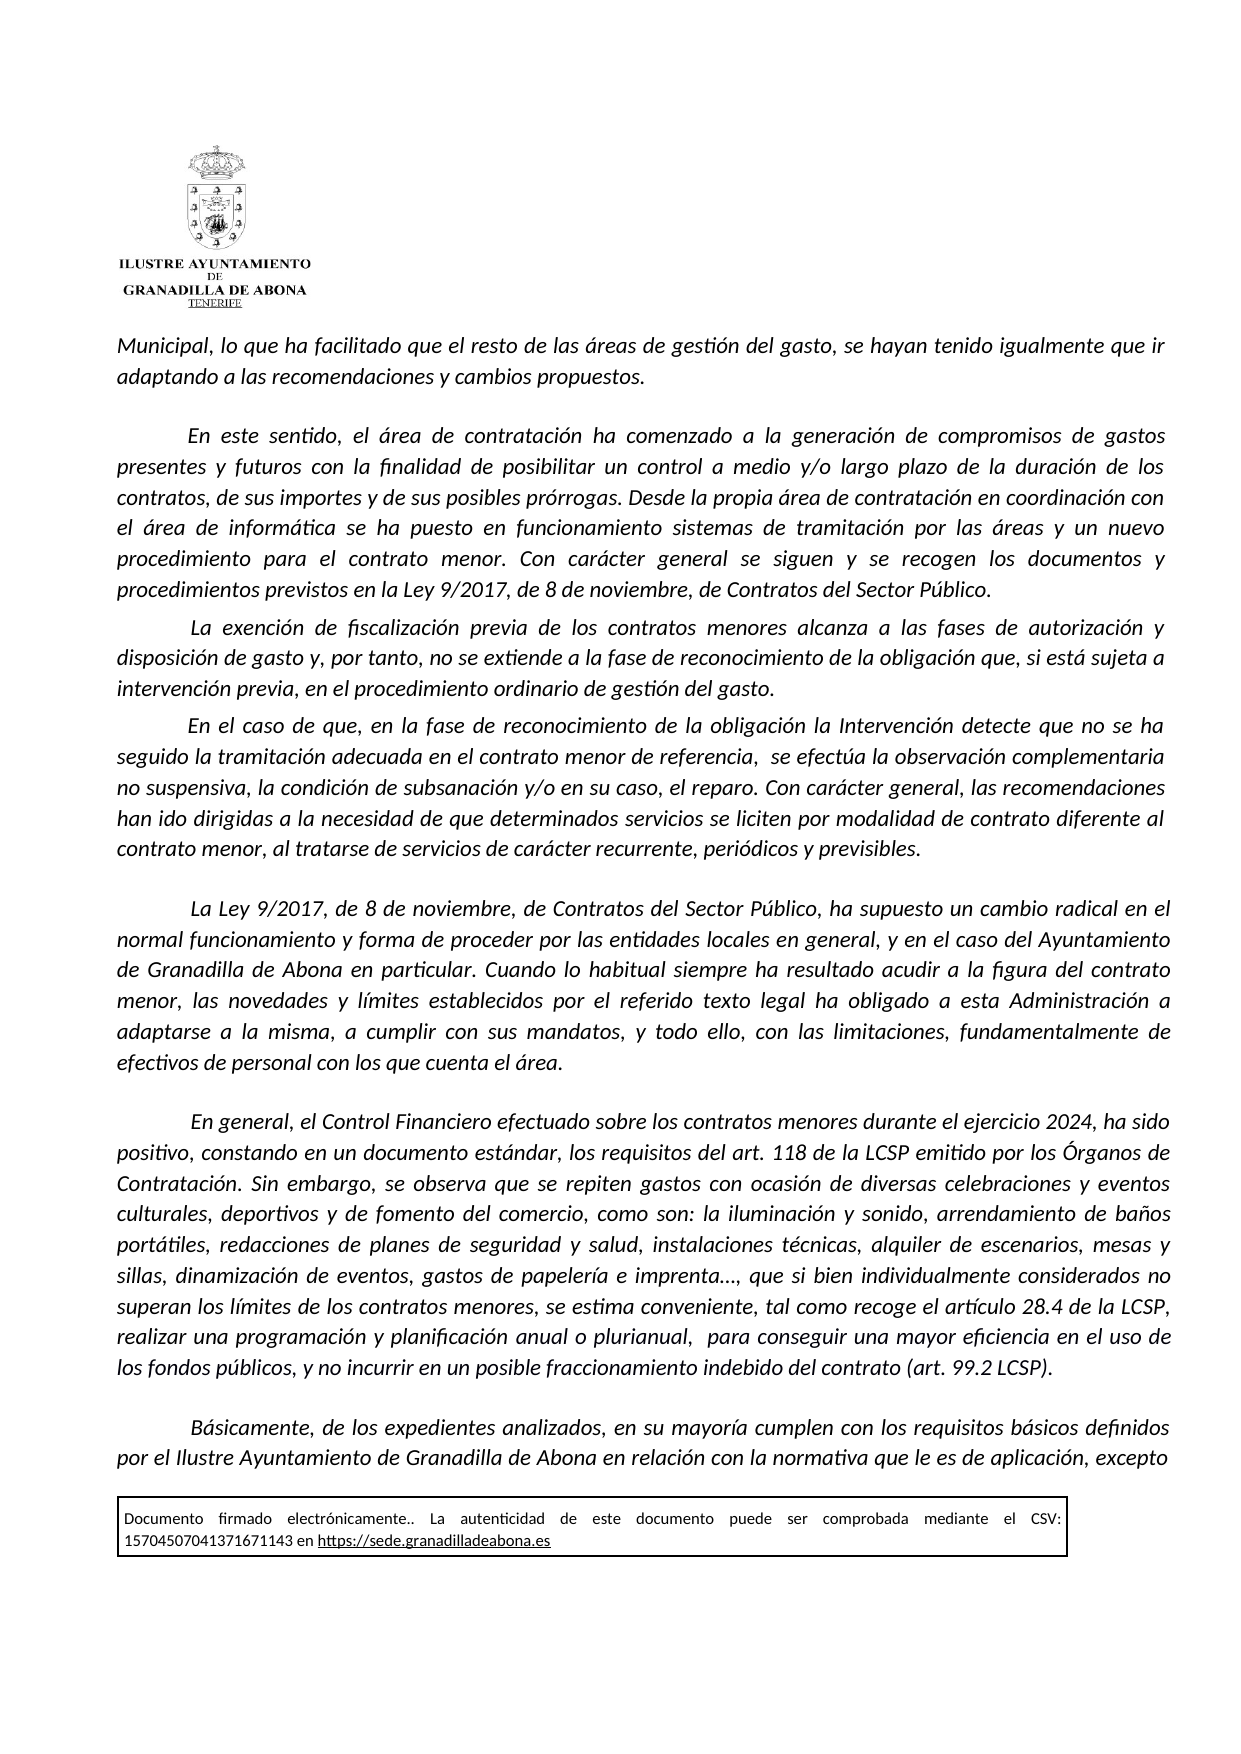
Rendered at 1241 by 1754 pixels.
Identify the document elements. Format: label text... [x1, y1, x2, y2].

text En el caso de que, en la fase de reconocimiento de la obligación la Intervención detecte que no se ha seguido la tramitación adecuada en el contrato menor de referencia, se efectúa la observación complementaria no suspensiva, la condición de subsanación y/o en su caso, el reparo. Con carácter general, las recomendaciones han ido dirigidas a la necesidad de que determinados servicios se liciten por modalidad de contrato diferente al contrato menor, al tratarse de servicios de carácter recurrente, periódicos y previsibles. [117, 712, 1169, 863]
text La exención de fiscalización previa de los contratos menores alcanza a las fases de autorización y disposición de gasto y, por tanto, no se extiende a la fase de reconocimiento de la obligación que, si está sujeta a intervención previa, en el procedimiento ordinario de gestión del gasto. [117, 613, 1169, 702]
text En general, el Control Financiero efectuado sobre los contratos menores durante el ejercicio 2024, ha sido positivo, constando en un documento estándar, los requisitos del art. 118 de la LCSP emitido por los Órganos de Contratación. Sin embargo, se observa que se repiten gastos con ocasión de diversas celebraciones y eventos culturales, deportivos y de fomento del comercio, como son: la iluminación y sonido, arrendamiento de baños portátiles, redacciones de planes de seguridad y salud, instalaciones técnicas, alquiler de escenarios, mesas y sillas, dinamización de eventos, gastos de papelería e imprenta…, que si bien individualmente considerados no superan los límites de los contratos menores, se estima conveniente, tal como recoge el artículo 28.4 de la LCSP, realizar una programación y planificación anual o plurianual, para conseguir una mayor eficiencia en el uso de los fondos públicos, y no incurrir en un posible fraccionamiento indebido del contrato (art. 99.2 LCSP). [117, 1107, 1175, 1381]
text En este sentido, el área de contratación ha comenzado a la generación de compromisos de gastos presentes y futuros con la finalidad de posibilitar un control a medio y/o largo plazo de la duración de los contratos, de sus importes y de sus posibles prórrogas. Desde la propia área de contratación en coordinación con el área de informática se ha puesto en funcionamiento sistemas de tramitación por las áreas y un nuevo procedimiento para el contrato menor. Con carácter general se siguen y se recogen los documentos y procedimientos previstos en la Ley 9/2017, de 8 de noviembre, de Contratos del Sector Público. [117, 421, 1169, 603]
text Básicamente, de los expedientes analizados, en su mayoría cumplen con los requisitos básicos definidos por el Ilustre Ayuntamiento de Granadilla de Abona en relación con la normativa que le es de aplicación, excepto [117, 1413, 1174, 1472]
text La Ley 9/2017, de 8 de noviembre, de Contratos del Sector Público, ha supuesto un cambio radical en el normal funcionamiento y forma de proceder por las entidades locales en general, y en el caso del Ayuntamiento de Granadilla de Abona en particular. Cuando lo habitual siempre ha resultado acudir a la figura del contrato menor, las novedades y límites establecidos por el referido texto legal ha obligado a esta Administración a adaptarse a la misma, a cumplir con sus mandatos, y todo ello, con las limitaciones, fundamentalmente de efectivos de personal con los que cuenta el área. [117, 894, 1175, 1076]
text Municipal, lo que ha facilitado que el resto de las áreas de gestión del gasto, se hayan tenido igualmente que ir adaptando a las recomendaciones y cambios propuestos. [117, 331, 1169, 390]
